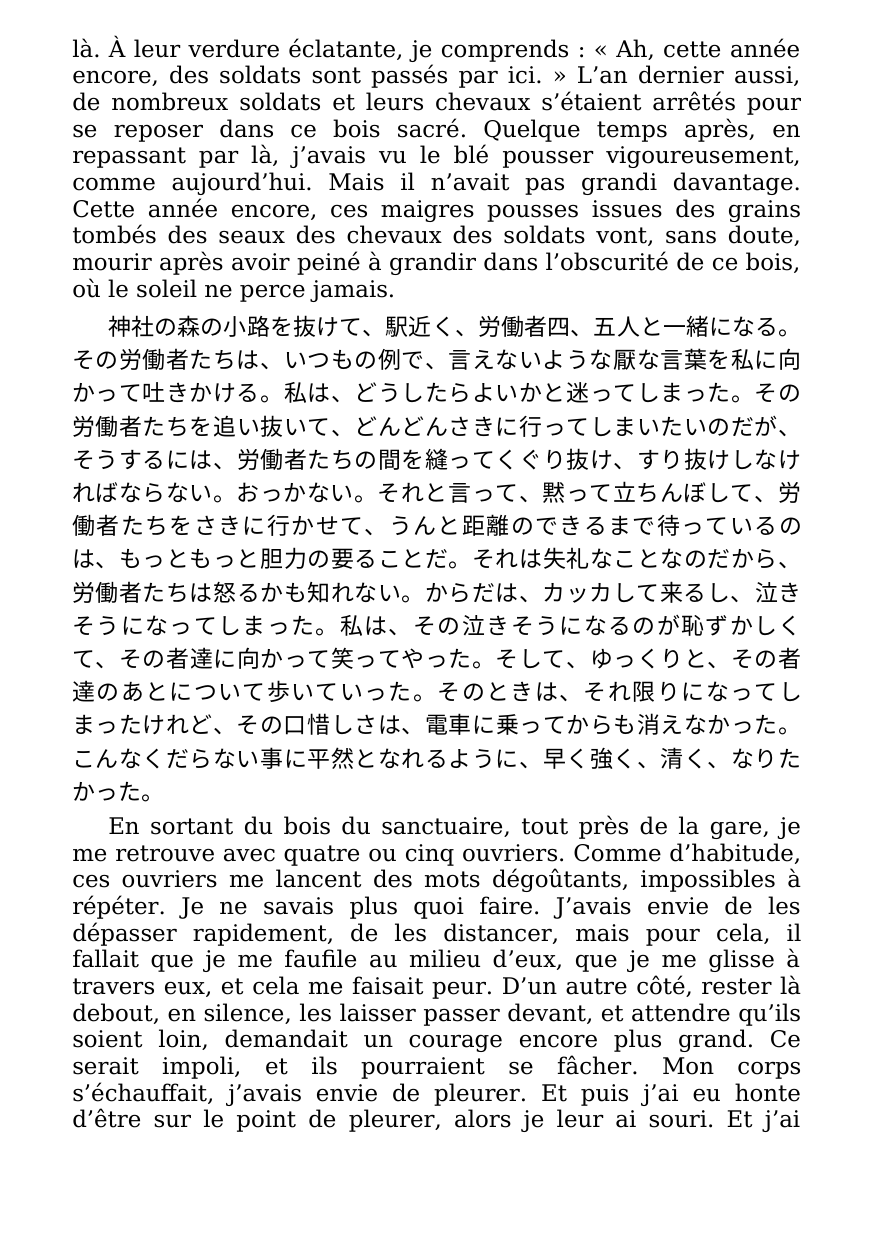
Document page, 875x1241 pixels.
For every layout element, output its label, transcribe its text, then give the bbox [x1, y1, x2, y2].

text En sortant du bois du sanctuaire, tout près de la gare, je me retrouve avec quatre ou cinq ouvriers. Comme d’habitude, ces ouvriers me lancent des mots dégoûtants, impossibles à répéter. Je ne savais plus quoi faire. J’avais envie de les dépasser rapidement, de les distancer, mais pour cela, il fallait que je me faufile au milieu d’eux, que je me glisse à travers eux, et cela me faisait peur. D’un autre côté, rester là debout, en silence, les laisser passer devant, et attendre qu’ils soient loin, demandait un courage encore plus grand. Ce serait impoli, et ils pourraient se fâcher. Mon corps s’échauffait, j’avais envie de pleurer. Et puis j’ai eu honte d’être sur le point de pleurer, alors je leur ai souri. Et j’ai [72, 813, 802, 1133]
text 神社の森の小路を抜けて、駅近く、労働者四、五人と一緒になる。その労働者たちは、いつもの例で、言えないような厭な言葉を私に向かって吐きかける。私は、どうしたらよいかと迷ってしまった。その労働者たちを追い抜いて、どんどんさきに行ってしまいたいのだが、そうするには、労働者たちの間を縫ってくぐり抜け、すり抜けしなければならない。おっかない。それと言って、黙って立ちんぼして、労働者たちをさきに行かせて、うんと距離のできるまで待っているのは、もっともっと胆力の要ることだ。それは失礼なことなのだから、労働者たちは怒るかも知れない。からだは、カッカして来るし、泣きそうになってしまった。私は、その泣きそうになるのが恥ずかしくて、その者達に向かって笑ってやった。そして、ゆっくりと、その者達のあとについて歩いていった。そのときは、それ限りになってしまったけれど、その口惜しさは、電車に乗ってからも消えなかった。こんなくだらない事に平然となれるように、早く強く、清く、なりたかった。 [72, 309, 802, 807]
text là. À leur verdure éclatante, je comprends : « Ah, cette année encore, des soldats sont passés par ici. » L’an dernier aussi, de nombreux soldats et leurs chevaux s’étaient arrêtés pour se reposer dans ce bois sacré. Quelque temps après, en repassant par là, j’avais vu le blé pousser vigoureusement, comme aujourd’hui. Mais il n’avait pas grandi davantage. Cette année encore, ces maigres pousses issues des grains tombés des seaux des chevaux des soldats vont, sans doute, mourir après avoir peiné à grandir dans l’obscurité de ce bois, où le soleil ne perce jamais. [72, 36, 802, 303]
